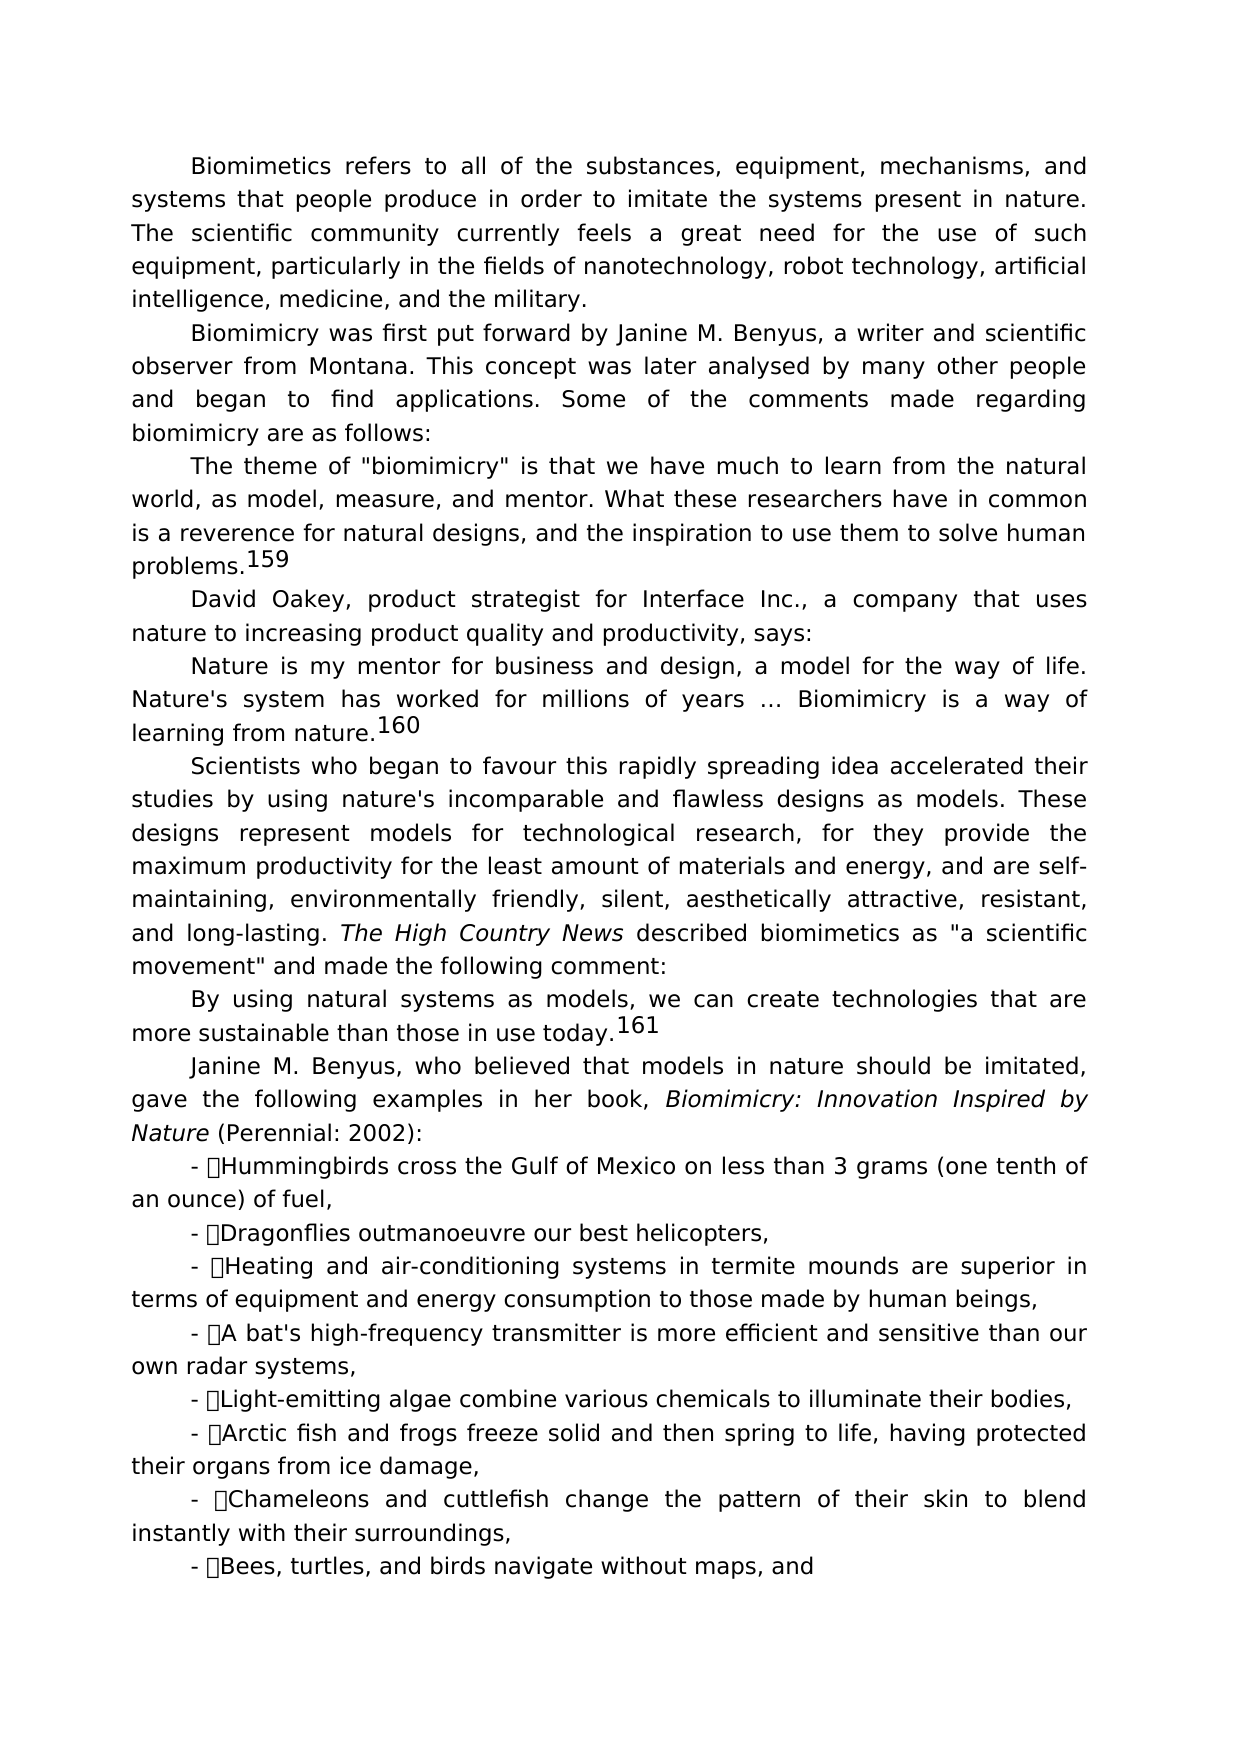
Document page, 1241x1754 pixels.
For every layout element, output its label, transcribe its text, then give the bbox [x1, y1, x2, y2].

text - Bees, turtles, and birds navigate without maps, and [131, 1548, 1088, 1581]
text David Oakey, product strategist for Interface Inc., a company that uses nature to increasing product quality and productivity, says: [131, 581, 1088, 648]
text - Chameleons and cuttlefish change the pattern of their skin to blend instantly with their surroundings, [131, 1481, 1088, 1548]
text - Light-emitting algae combine various chemicals to illuminate their bodies, [131, 1381, 1088, 1414]
text - Hummingbirds cross the Gulf of Mexico on less than 3 grams (one tenth of an ounce) of fuel, [131, 1148, 1088, 1214]
text By using natural systems as models, we can create technologies that are more sustainable than those in use today.161 [131, 981, 1088, 1048]
text - A bat's high-frequency transmitter is more efficient and sensitive than our own radar systems, [131, 1314, 1088, 1381]
text Scientists who began to favour this rapidly spreading idea accelerated their studies by using nature's incomparable and flawless designs as models. These designs represent models for technological research, for they provide the maximum productivity for the least amount of materials and energy, and are self-maintaining, environmentally friendly, silent, aesthetically attractive, resistant, and long-lasting. The High Country News described biomimetics as "a scientific movement" and made the following comment: [131, 748, 1088, 981]
text - Heating and air-conditioning systems in termite mounds are superior in terms of equipment and energy consumption to those made by human beings, [131, 1248, 1088, 1314]
text Nature is my mentor for business and design, a model for the way of life. Nature's system has worked for millions of years … Biomimicry is a way of learning from nature.160 [131, 648, 1088, 748]
text - Arctic fish and frogs freeze solid and then spring to life, having protected their organs from ice damage, [131, 1414, 1088, 1481]
text Biomimetics refers to all of the substances, equipment, mechanisms, and systems that people produce in order to imitate the systems present in nature. The scientific community currently feels a great need for the use of such equipment, particularly in the fields of nanotechnology, robot technology, artificial intelligence, medicine, and the military. [131, 148, 1088, 314]
text - Dragonflies outmanoeuvre our best helicopters, [131, 1214, 1088, 1248]
text Biomimicry was first put forward by Janine M. Benyus, a writer and scientific observer from Montana. This concept was later analysed by many other people and began to find applications. Some of the comments made regarding biomimicry are as follows: [131, 314, 1088, 448]
text Janine M. Benyus, who believed that models in nature should be imitated, gave the following examples in her book, Biomimicry: Innovation Inspired by Nature (Perennial: 2002): [131, 1048, 1088, 1148]
text The theme of "biomimicry" is that we have much to learn from the natural world, as model, measure, and mentor. What these researchers have in common is a reverence for natural designs, and the inspiration to use them to solve human problems.159 [131, 448, 1088, 581]
